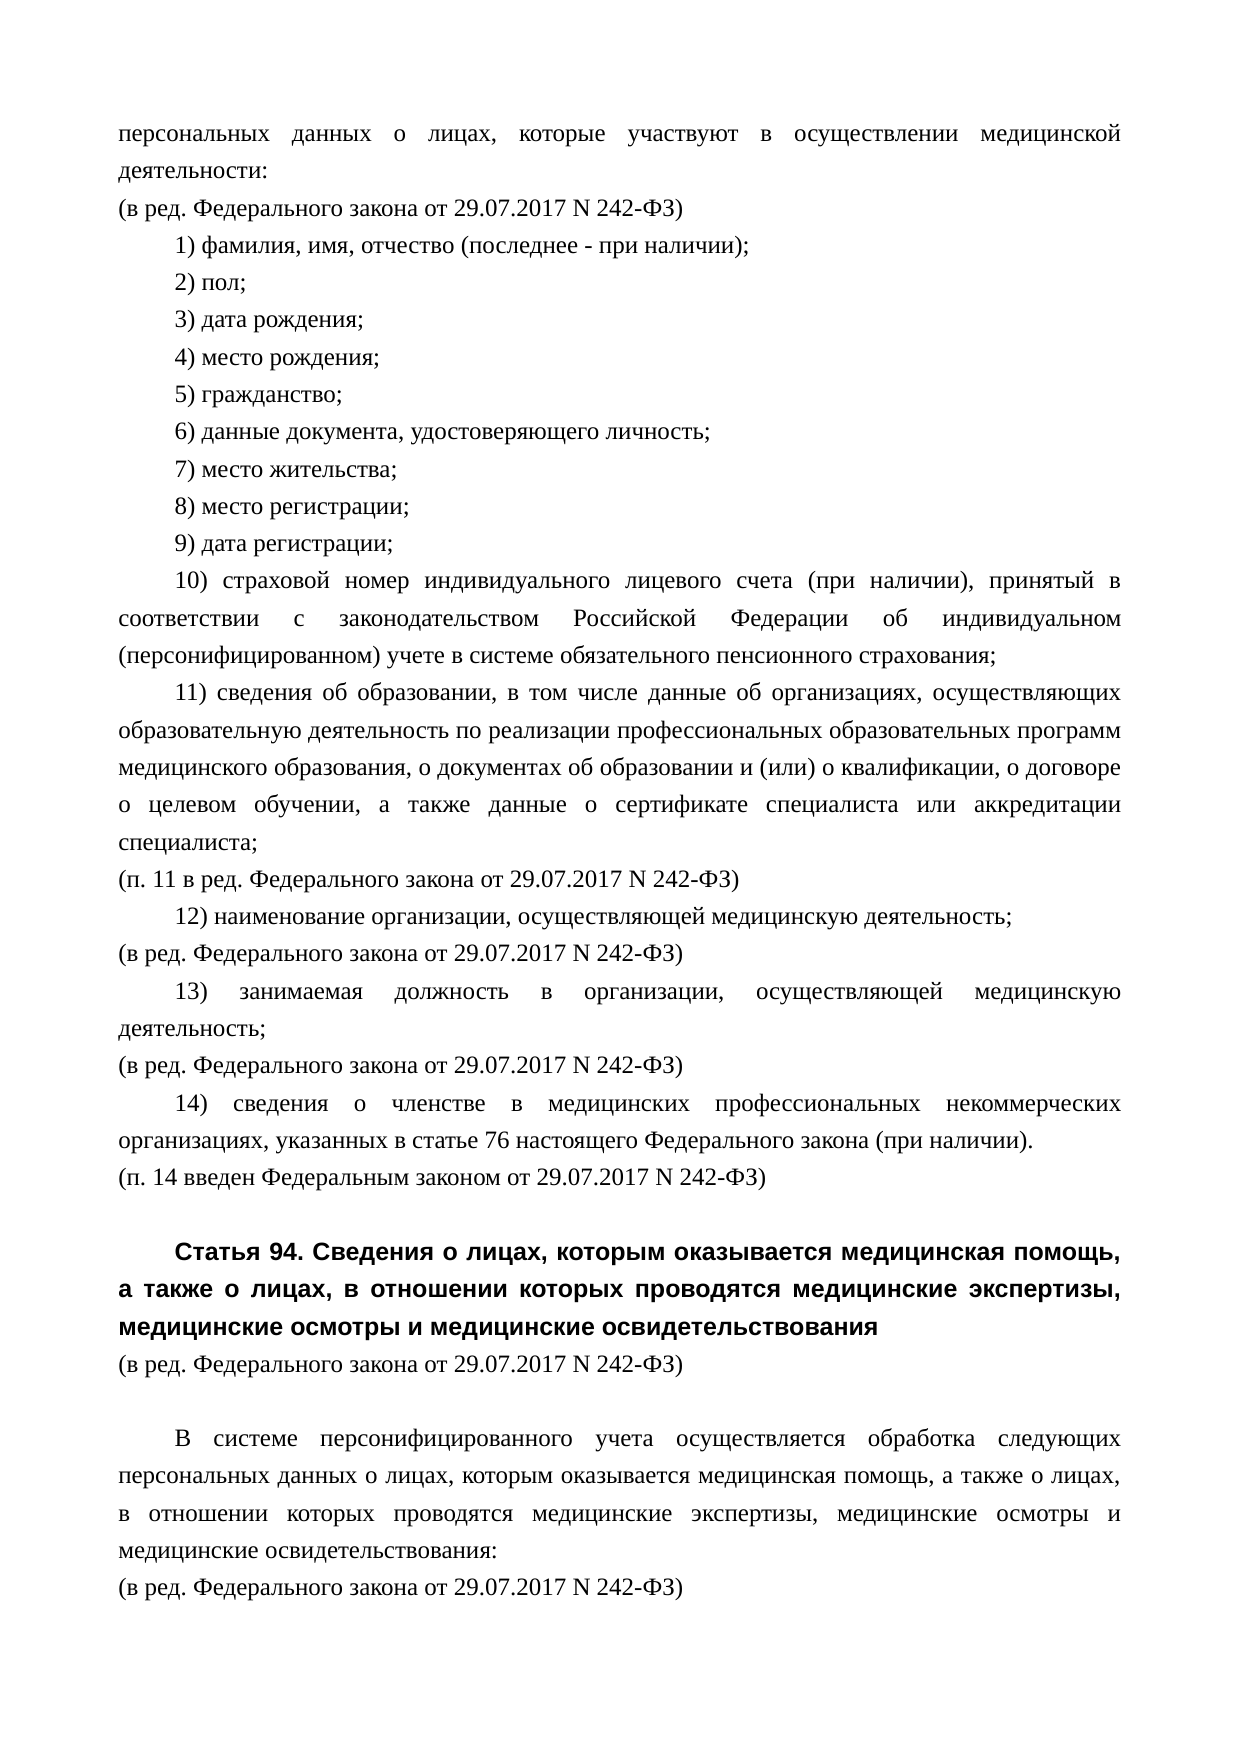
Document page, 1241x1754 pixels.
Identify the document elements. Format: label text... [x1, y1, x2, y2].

text 9) дата регистрации; [118, 528, 1122, 557]
text 10) страховой номер индивидуального лицевого счета (при наличии), принятый в соответствии с законодательством Российской Федерации об индивидуальном (персонифицированном) учете в системе обязательного пенсионного страхования; [118, 566, 1122, 669]
text 4) место рождения; [118, 342, 1122, 371]
text Статья 94. Сведения о лицах, которым оказывается медицинская помощь, а также о лицах, в отношении которых проводятся медицинские экспертизы, медицинские осмотры и медицинские освидетельствования [118, 1237, 1122, 1340]
text 2) пол; [118, 267, 1122, 296]
text (в ред. Федерального закона от 29.07.2017 N 242-ФЗ) [118, 1572, 1122, 1601]
text 6) данные документа, удостоверяющего личность; [118, 416, 1122, 445]
text 7) место жительства; [118, 454, 1122, 482]
text 1) фамилия, имя, отчество (последнее - при наличии); [118, 230, 1122, 259]
text (в ред. Федерального закона от 29.07.2017 N 242-ФЗ) [118, 938, 1122, 967]
text (в ред. Федерального закона от 29.07.2017 N 242-ФЗ) [118, 1050, 1122, 1079]
text 14) сведения о членстве в медицинских профессиональных некоммерческих организациях, указанных в статье 76 настоящего Федерального закона (при наличии). [118, 1088, 1122, 1154]
text 13) занимаемая должность в организации, осуществляющей медицинскую деятельность; [118, 976, 1122, 1042]
text 3) дата рождения; [118, 304, 1122, 333]
text В системе персонифицированного учета осуществляется обработка следующих персональных данных о лицах, которым оказывается медицинская помощь, а также о лицах, в отношении которых проводятся медицинские экспертизы, медицинские осмотры и медицинские освидетельствования: [118, 1423, 1122, 1564]
text 12) наименование организации, осуществляющей медицинскую деятельность; [118, 901, 1122, 930]
text (п. 11 в ред. Федерального закона от 29.07.2017 N 242-ФЗ) [118, 864, 1122, 893]
text 5) гражданство; [118, 379, 1122, 408]
text (в ред. Федерального закона от 29.07.2017 N 242-ФЗ) [118, 1349, 1122, 1377]
text (в ред. Федерального закона от 29.07.2017 N 242-ФЗ) [118, 193, 1122, 221]
text 11) сведения об образовании, в том числе данные об организациях, осуществляющих образовательную деятельность по реализации профессиональных образовательных программ медицинского образования, о документах об образовании и (или) о квалификации, о договоре о целевом обучении, а также данные о сертификате специалиста или аккредитации специалиста; [118, 677, 1122, 855]
text (п. 14 введен Федеральным законом от 29.07.2017 N 242-ФЗ) [118, 1162, 1122, 1191]
text персональных данных о лицах, которые участвуют в осуществлении медицинской деятельности: [118, 118, 1122, 184]
text 8) место регистрации; [118, 491, 1122, 520]
